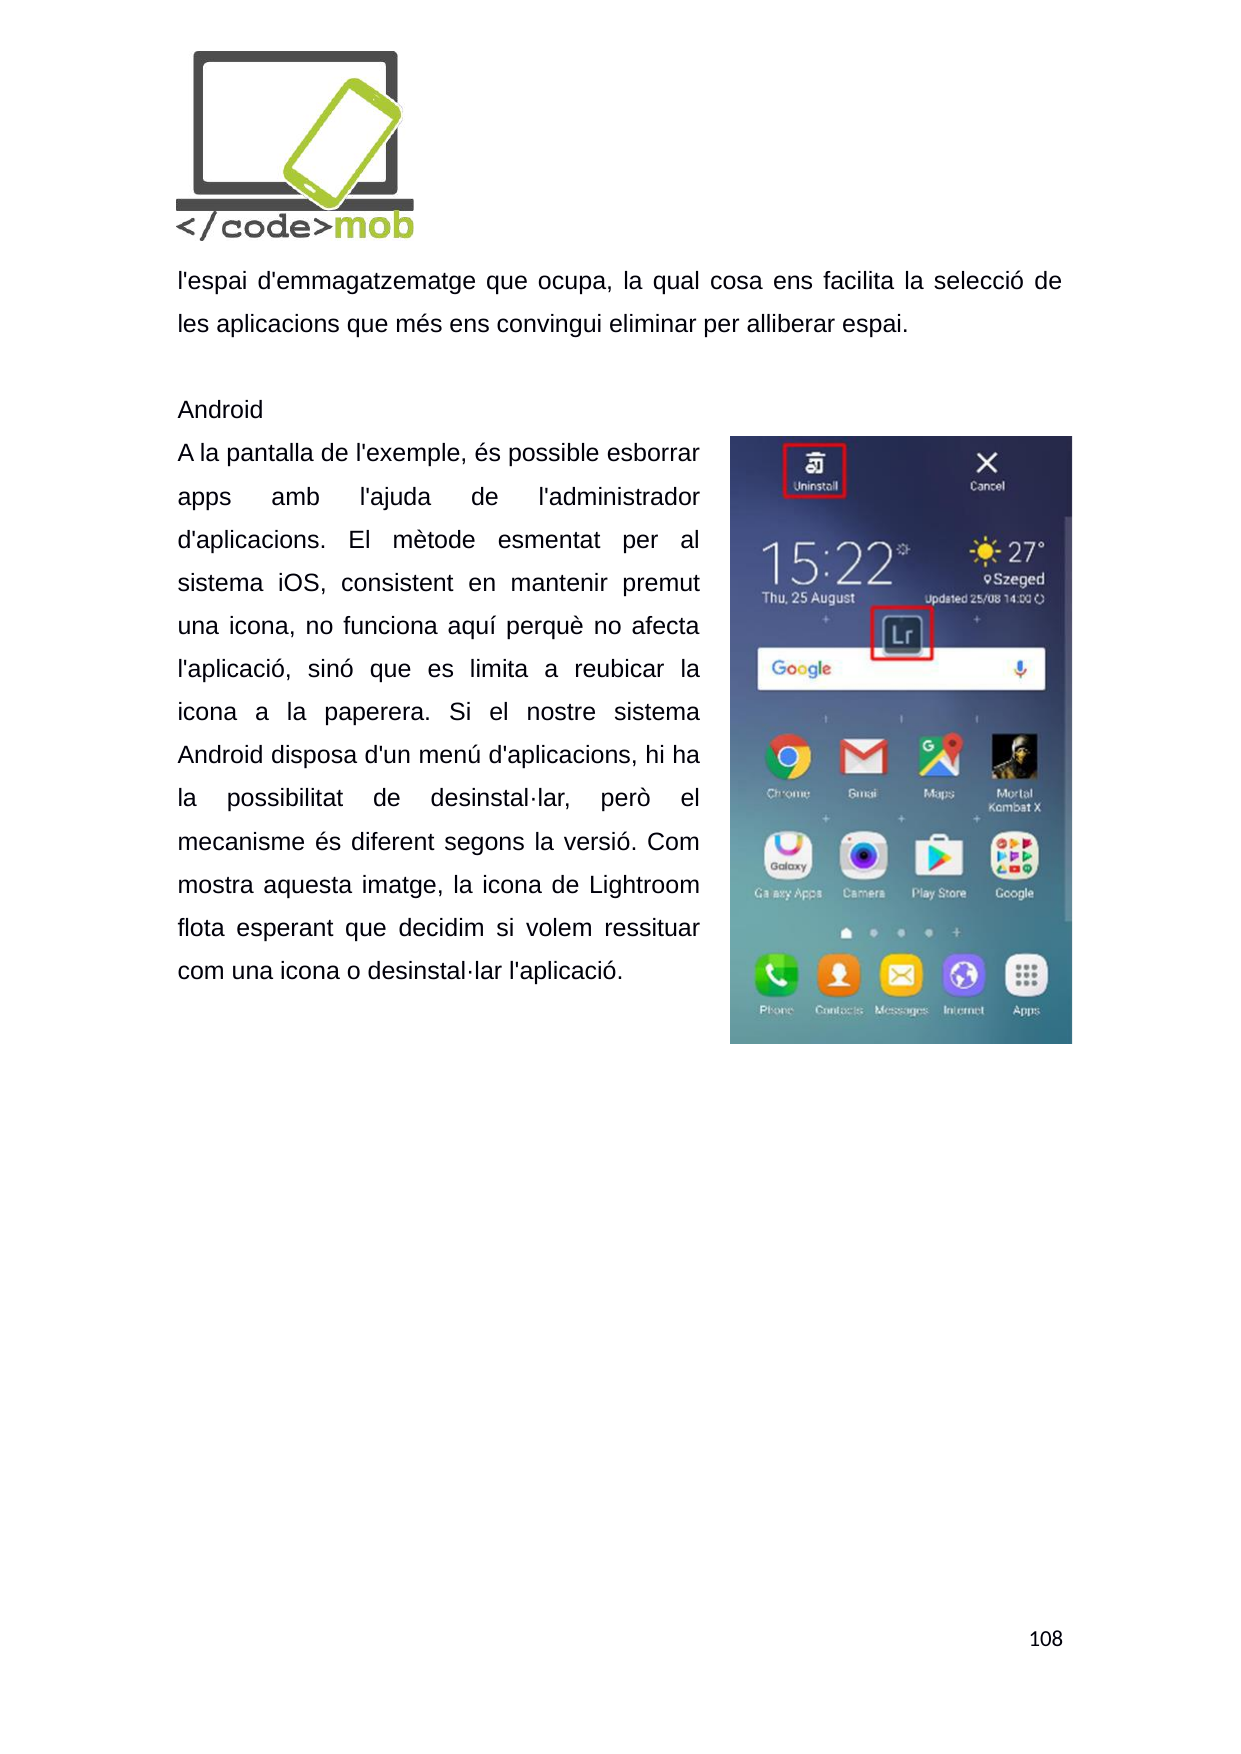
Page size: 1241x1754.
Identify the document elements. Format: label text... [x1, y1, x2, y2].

picture [730, 436, 1073, 1044]
text A la pantalla de l'exemple, és possible esborrar apps amb l'ajuda de l'administrador d'aplicacions. El mètode esmentat per al sistema iOS, consistent en mantenir premut una icona, no funciona aquí perquè no afecta l'aplicació, sinó que es limita a reubicar la icona a la paperera. Si el nostre sistema Android disposa d'un menú d'aplicacions, hi ha la possibilitat de desinstal·lar, però el mecanisme és diferent segons la versió. Com mostra aquesta imatge, la icona de Lightroom flota esperant que decidim si volem ressituar com una icona o desinstal·lar l'aplicació. [177, 438, 730, 984]
picture [176, 51, 414, 241]
text Android [177, 395, 1063, 424]
text l'espai d'emmagatzematge que ocupa, la qual cosa ens facilita la selecció de les aplicacions que més ens convingui eliminar per alliberar espai. [177, 266, 1063, 338]
